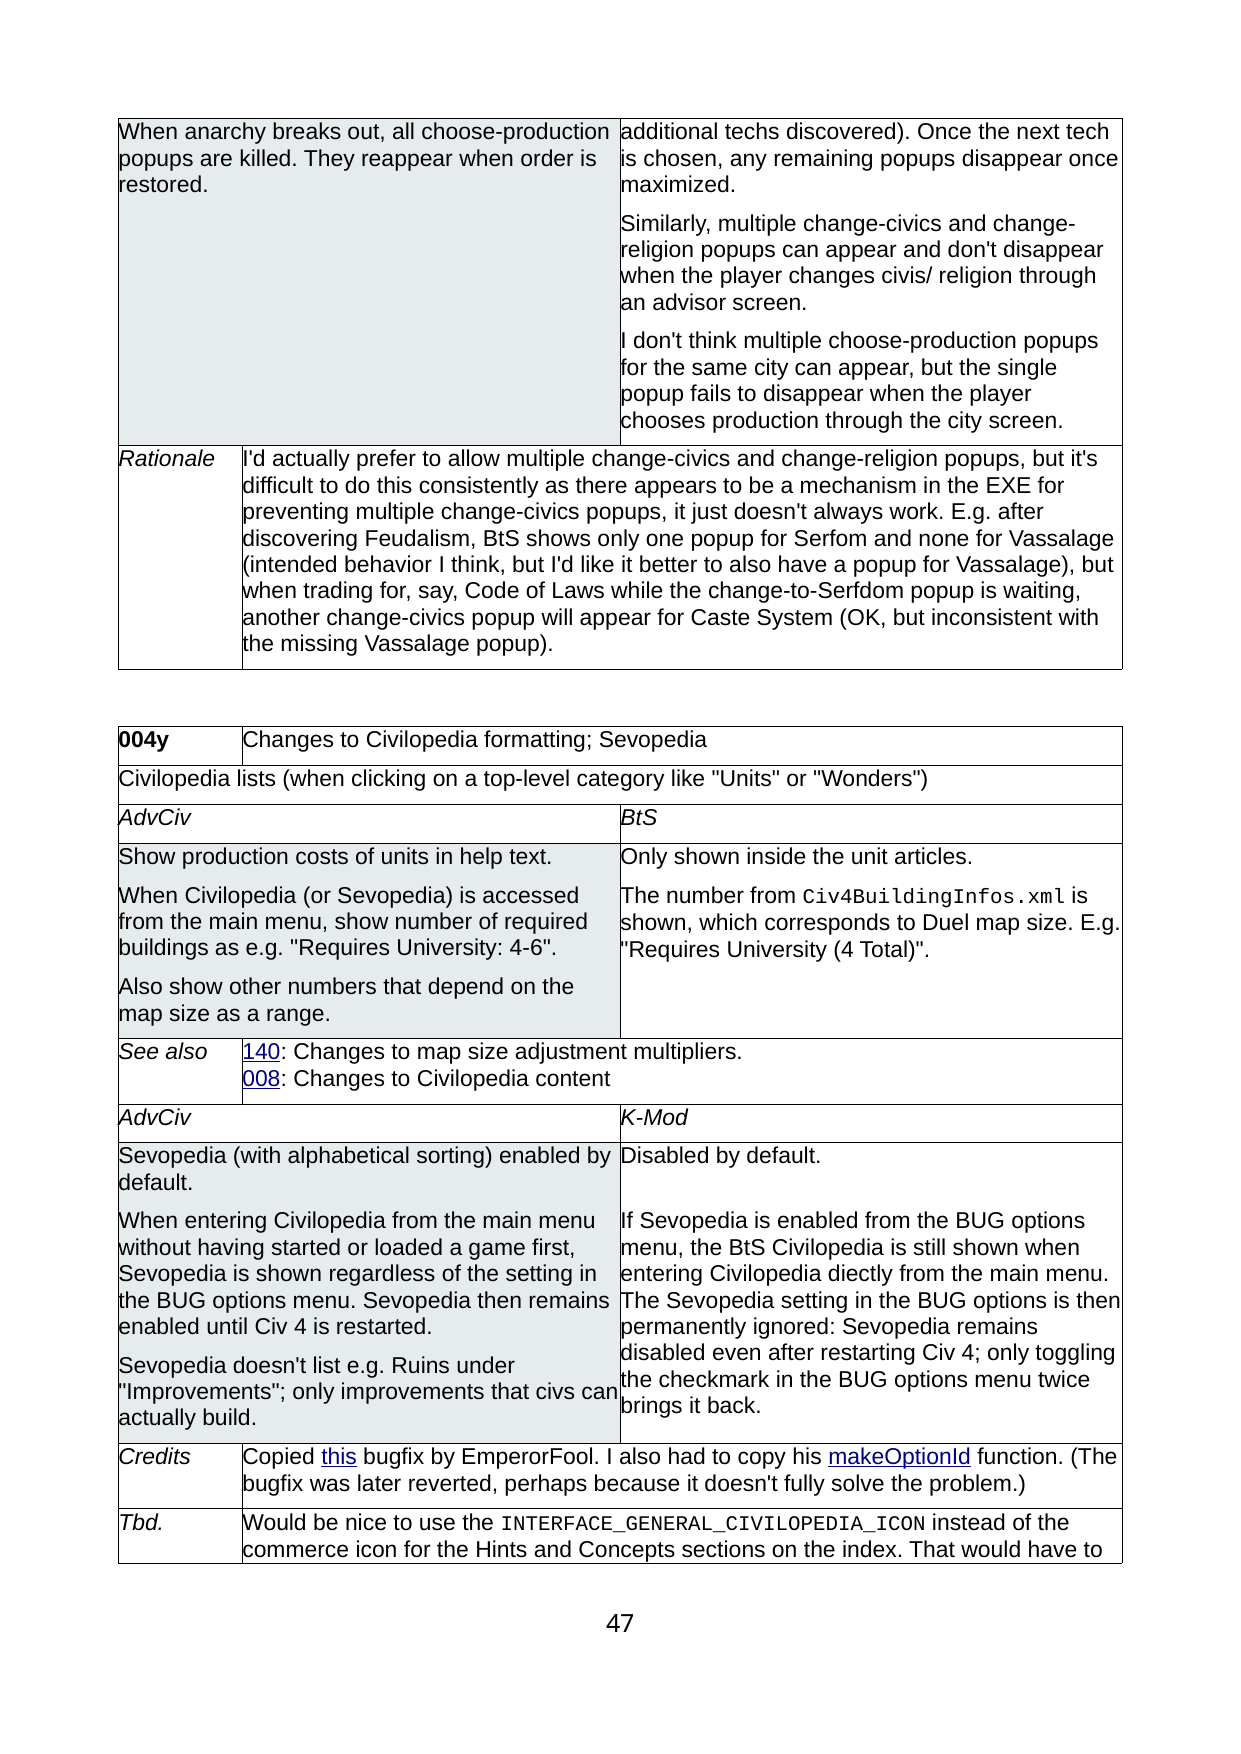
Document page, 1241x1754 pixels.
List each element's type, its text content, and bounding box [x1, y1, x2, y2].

table_cell See also [119, 1039, 242, 1103]
table_cell Disabled by default. If Sevopedia is enabled from the BUG options menu, the BtS Civilopedia is still shown when entering Civilopedia diectly from the main menu. The Sevopedia setting in the BUG options is then permanently ignored: Sevopedia remains disabled even after restarting Civ 4; only toggling the checkmark in the BUG options menu twice brings it back. [621, 1143, 1122, 1443]
table_cell AdvCiv [119, 805, 620, 843]
table_cell Sevopedia (with alphabetical sorting) enabled by default. When entering Civilopedia from the main menu without having started or loaded a game first, Sevopedia is shown regardless of the setting in the BUG options menu. Sevopedia then remains enabled until Civ 4 is restarted. Sevopedia doesn't list e.g. Ruins under "Improvements"; only improvements that civs can actually build. [119, 1143, 620, 1443]
table_cell Only shown inside the unit articles. The number from Civ4BuildingInfos.xml is shown, which corresponds to Duel map size. E.g. "Requires University (4 Total)". [621, 844, 1122, 1038]
table_cell I'd actually prefer to allow multiple change-civics and change-religion popups, but it's difficult to do this consistently as there appears to be a mechanism in the EXE for preventing multiple change-civics popups, it just doesn't always work. E.g. after discovering Feudalism, BtS shows only one popup for Serfom and none for Vassalage (intended behavior I think, but I'd like it better to also have a popup for Vassalage), but when trading for, say, Code of Laws while the change-to-Serfdom popup is waiting, another change-civics popup will appear for Caste System (OK, but inconsistent with the missing Vassalage popup). [243, 446, 1122, 669]
table_cell 140: Changes to map size adjustment multipliers. 008: Changes to Civilopedia content [243, 1039, 1122, 1103]
table_cell Would be nice to use the INTERFACE_GENERAL_CIVILOPEDIA_ICON instead of the commerce icon for the Hints and Concepts sections on the index. That would have to [243, 1509, 1122, 1562]
table_cell K-Mod [621, 1105, 1122, 1142]
table_cell When anarchy breaks out, all choose-production popups are killed. They reappear when order is restored. [119, 119, 620, 445]
table_header 004y [119, 727, 242, 765]
table_cell AdvCiv [119, 1105, 620, 1142]
table_cell BtS [621, 805, 1122, 843]
table_cell Tbd. [119, 1509, 242, 1562]
table_cell additional techs discovered). Once the next tech is chosen, any remaining popups disappear once maximized. Similarly, multiple change-civics and change-religion popups can appear and don't disappear when the player changes civis/ religion through an advisor screen. I don't think multiple choose-production popups for the same city can appear, but the single popup fails to disappear when the player chooses production through the city screen. [621, 119, 1122, 445]
table_cell Rationale [119, 446, 242, 669]
table_header Changes to Civilopedia formatting; Sevopedia [243, 727, 1122, 765]
table_cell Copied this bugfix by EmperorFool. I also had to copy his makeOptionId function. (The bugfix was later reverted, perhaps because it doesn't fully solve the problem.) [243, 1444, 1122, 1508]
table_cell Show production costs of units in help text. When Civilopedia (or Sevopedia) is accessed from the main menu, show number of required buildings as e.g. "Requires University: 4-6". Also show other numbers that depend on the map size as a range. [119, 844, 620, 1038]
table_cell Civilopedia lists (when clicking on a top-level category like "Units" or "Wonders") [119, 766, 1122, 804]
table_cell Credits [119, 1444, 242, 1508]
